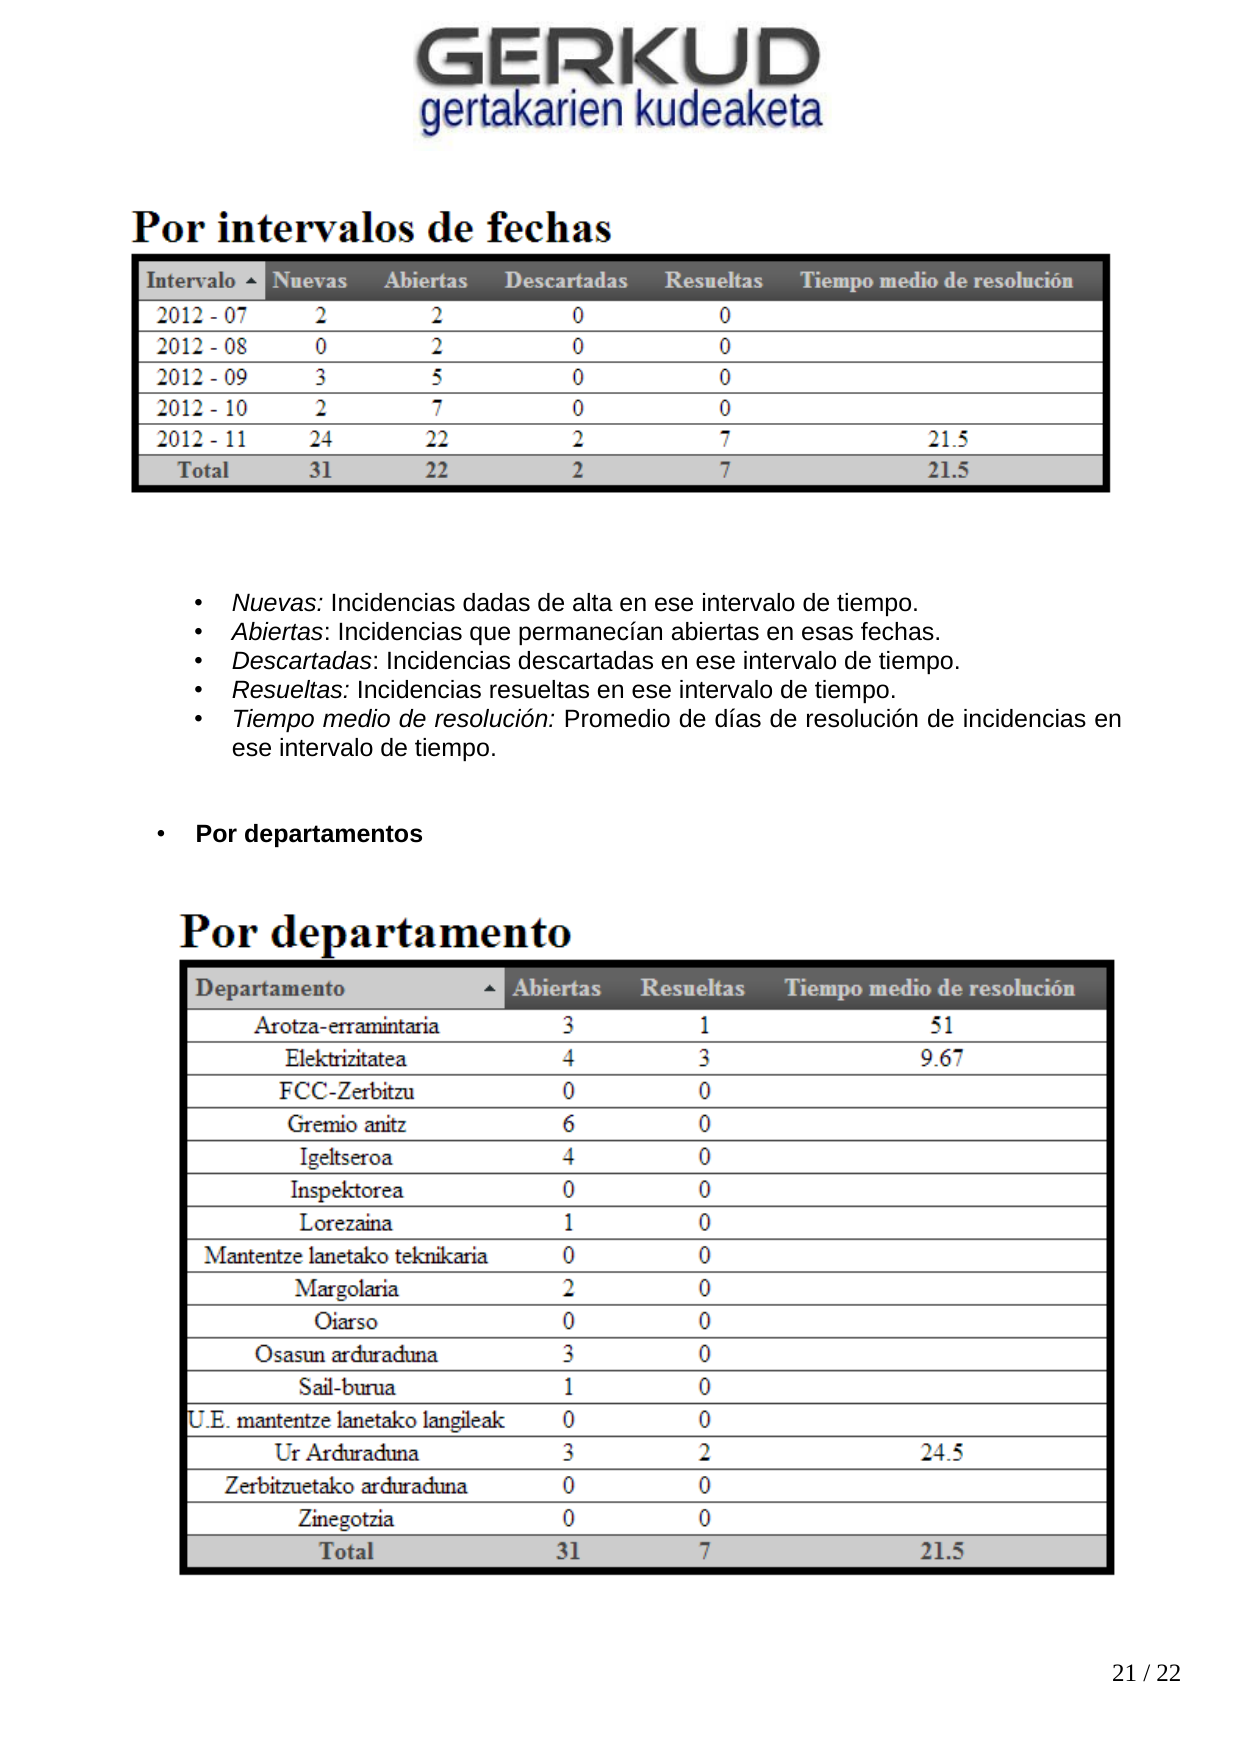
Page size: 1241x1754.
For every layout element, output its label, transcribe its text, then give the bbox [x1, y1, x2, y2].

list Tiempo medio de resolución: Promedio de días de resolución de incidencias en ese intervalo de tiempo. [194, 704, 1123, 761]
list Nuevas: Incidencias dadas de alta en ese intervalo de tiempo. [194, 588, 1123, 617]
list Resueltas: Incidencias resueltas en ese intervalo de tiempo. [194, 675, 1123, 704]
picture [412, 11, 832, 151]
picture [161, 911, 1124, 1583]
picture [120, 207, 1125, 503]
list Abiertas: Incidencias que permanecían abiertas en esas fechas. [194, 617, 1123, 646]
list Por departamentos [157, 819, 1123, 848]
list Descartadas: Incidencias descartadas en ese intervalo de tiempo. [194, 646, 1123, 675]
